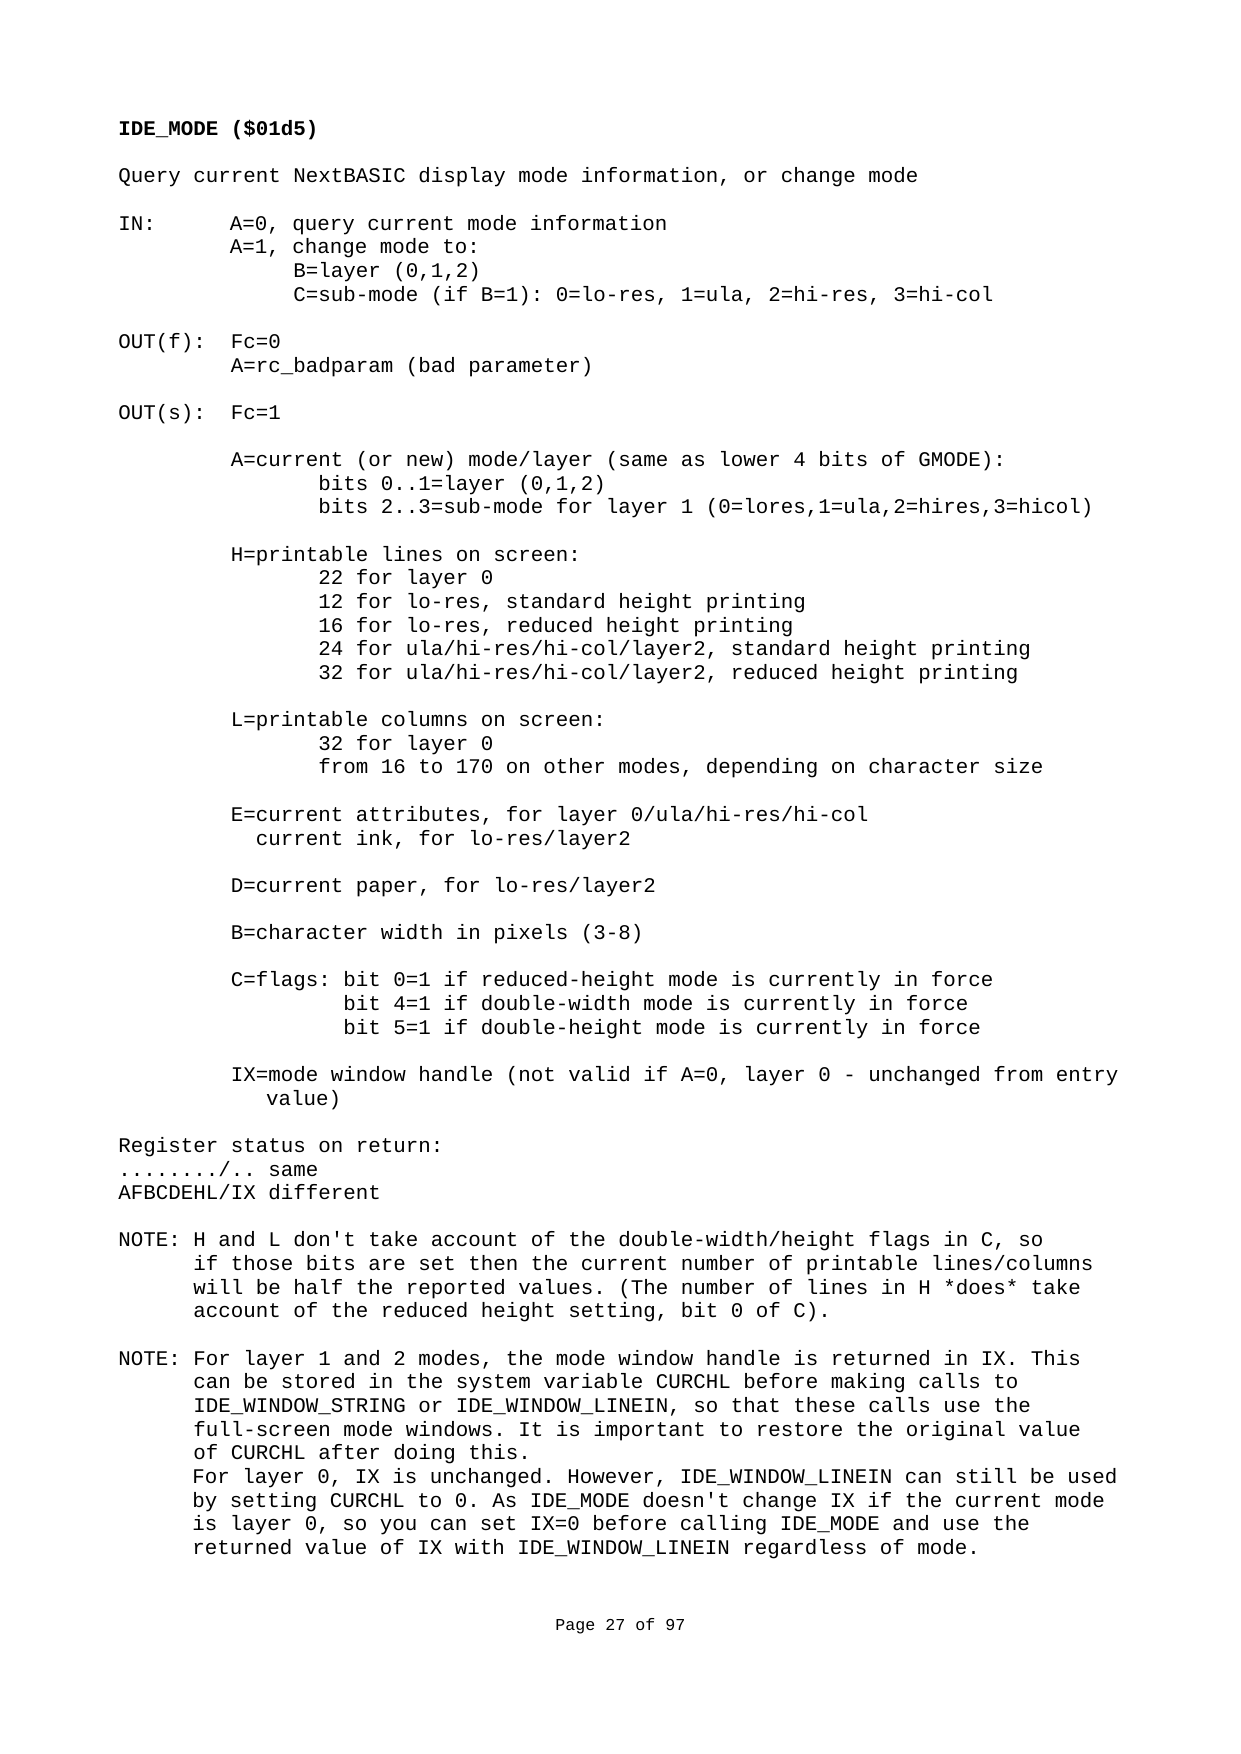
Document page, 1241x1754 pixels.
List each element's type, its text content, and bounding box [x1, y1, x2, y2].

text bit 5=1 if double-height mode is currently in force [118, 1017, 1122, 1040]
text 16 for lo-res, reduced height printing [118, 615, 1122, 638]
text of CURCHL after doing this. [118, 1442, 1122, 1466]
text 22 for layer 0 [118, 567, 1122, 591]
text can be stored in the system variable CURCHL before making calls to [118, 1371, 1122, 1395]
text B=character width in pixels (3-8) [118, 922, 1122, 946]
text IDE_MODE ($01d5) [118, 118, 1122, 142]
text 12 for lo-res, standard height printing [118, 591, 1122, 615]
text D=current paper, for lo-res/layer2 [118, 875, 1122, 898]
text is layer 0, so you can set IX=0 before calling IDE_MODE and use the [118, 1513, 1122, 1537]
text from 16 to 170 on other modes, depending on character size [118, 757, 1122, 780]
text A=rc_badparam (bad parameter) [118, 354, 1122, 378]
text full-screen mode windows. It is important to restore the original value [118, 1419, 1122, 1442]
text 32 for ula/hi-res/hi-col/layer2, reduced height printing [118, 662, 1122, 686]
text 32 for layer 0 [118, 733, 1122, 757]
text NOTE: H and L don't take account of the double-width/height flags in C, so [118, 1229, 1122, 1253]
text C=flags: bit 0=1 if reduced-height mode is currently in force [118, 969, 1122, 993]
text Query current NextBASIC display mode information, or change mode [118, 165, 1122, 189]
text bits 2..3=sub-mode for layer 1 (0=lores,1=ula,2=hires,3=hicol) [118, 496, 1122, 520]
text B=layer (0,1,2) [118, 260, 1122, 284]
text H=printable lines on screen: [118, 544, 1122, 567]
text if those bits are set then the current number of printable lines/columns [118, 1253, 1122, 1277]
text A=1, change mode to: [118, 236, 1122, 260]
text E=current attributes, for layer 0/ula/hi-res/hi-col [118, 804, 1122, 827]
text IDE_WINDOW_STRING or IDE_WINDOW_LINEIN, so that these calls use the [118, 1395, 1122, 1419]
text IX=mode window handle (not valid if A=0, layer 0 - unchanged from entry value) [118, 1064, 1122, 1111]
text ......../.. same [118, 1158, 1122, 1182]
text OUT(f): Fc=0 [118, 331, 1122, 354]
text L=printable columns on screen: [118, 709, 1122, 733]
text Register status on return: [118, 1135, 1122, 1158]
text For layer 0, IX is unchanged. However, IDE_WINDOW_LINEIN can still be used [118, 1466, 1122, 1489]
text current ink, for lo-res/layer2 [118, 827, 1122, 851]
text C=sub-mode (if B=1): 0=lo-res, 1=ula, 2=hi-res, 3=hi-col [118, 284, 1122, 307]
text bits 0..1=layer (0,1,2) [118, 473, 1122, 496]
text A=current (or new) mode/layer (same as lower 4 bits of GMODE): [118, 449, 1122, 473]
text returned value of IX with IDE_WINDOW_LINEIN regardless of mode. [118, 1537, 1122, 1561]
text account of the reduced height setting, bit 0 of C). [118, 1300, 1122, 1324]
text AFBCDEHL/IX different [118, 1182, 1122, 1206]
text IN: A=0, query current mode information [118, 213, 1122, 236]
text OUT(s): Fc=1 [118, 402, 1122, 426]
text bit 4=1 if double-width mode is currently in force [118, 993, 1122, 1017]
text will be half the reported values. (The number of lines in H *does* take [118, 1277, 1122, 1300]
text by setting CURCHL to 0. As IDE_MODE doesn't change IX if the current mode [118, 1489, 1122, 1513]
text 24 for ula/hi-res/hi-col/layer2, standard height printing [118, 638, 1122, 662]
text NOTE: For layer 1 and 2 modes, the mode window handle is returned in IX. This [118, 1348, 1122, 1371]
